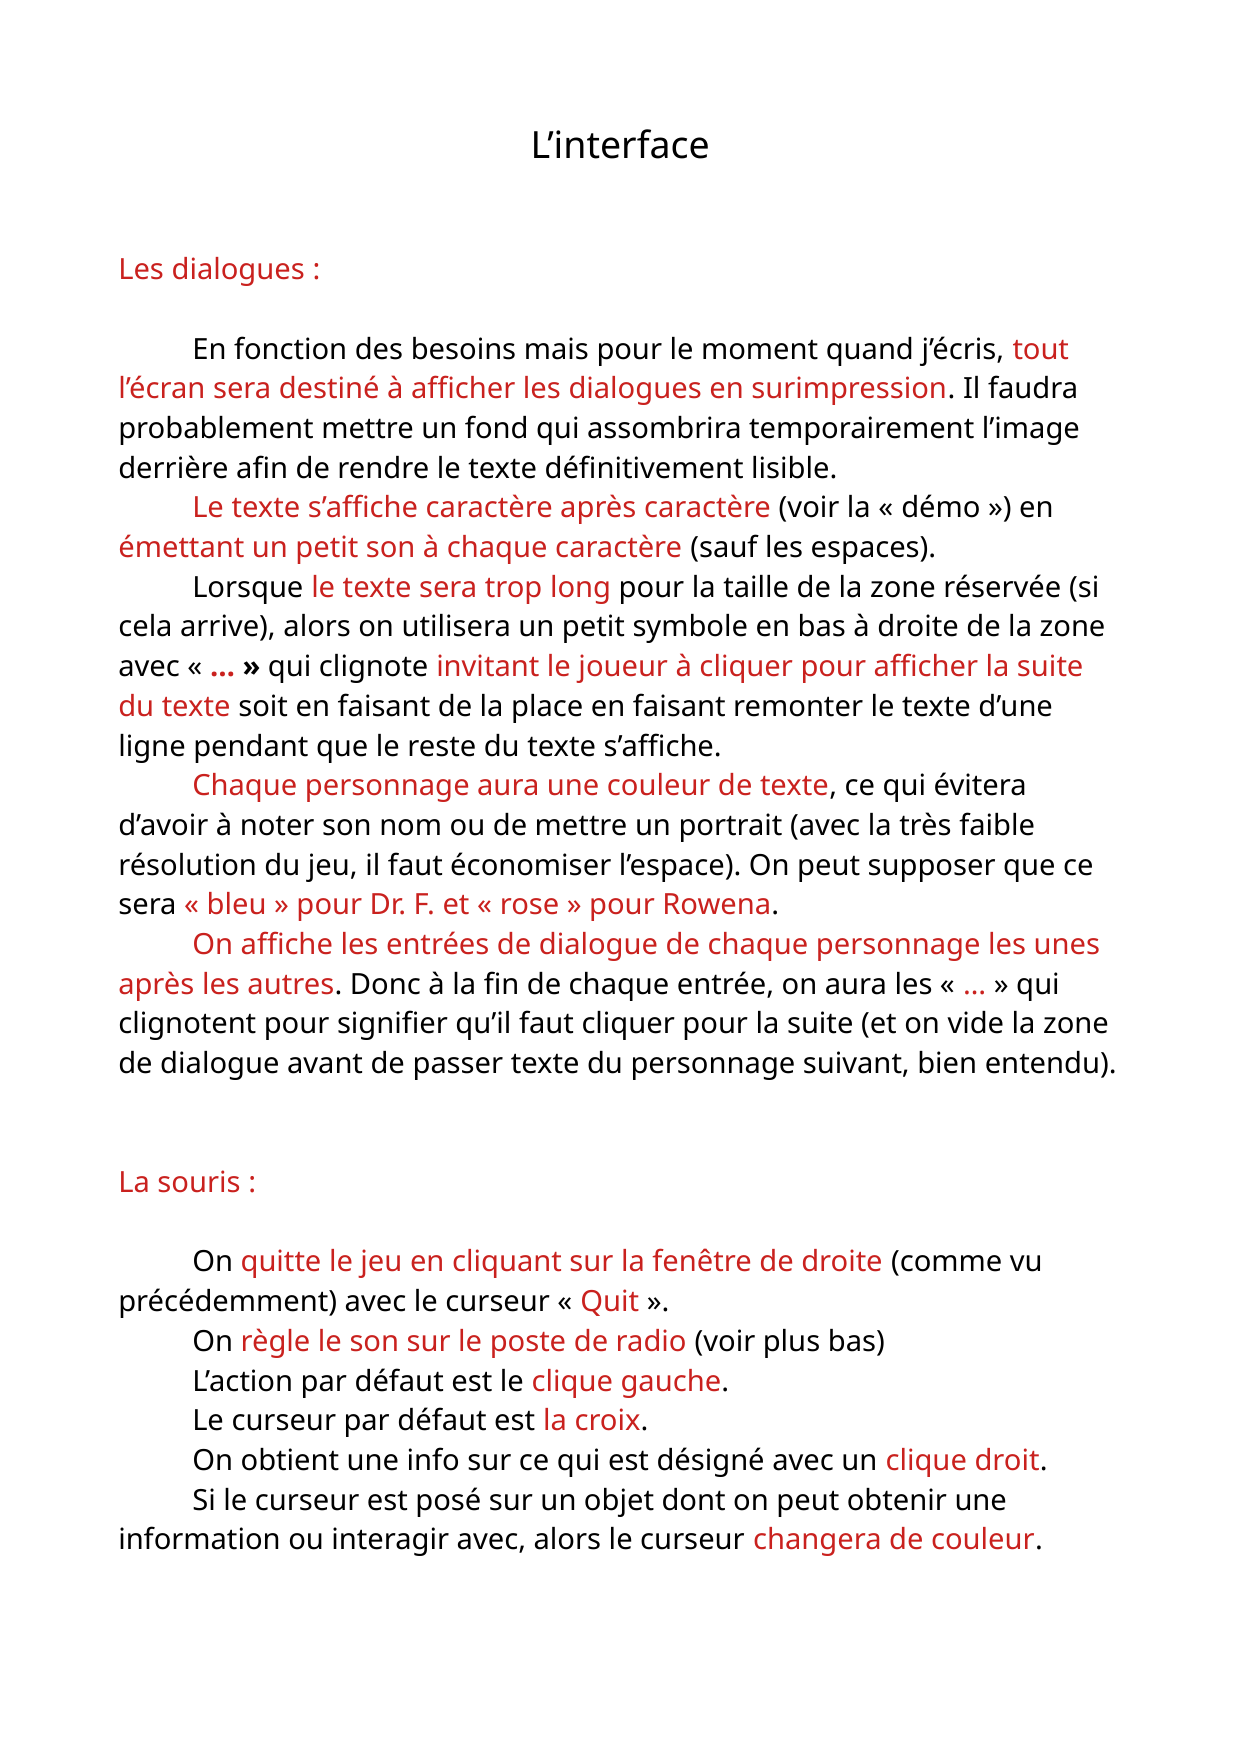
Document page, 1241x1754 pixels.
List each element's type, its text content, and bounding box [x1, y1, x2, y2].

text Les dialogues : [118, 248, 1122, 288]
text On affiche les entrées de dialogue de chaque personnage les unes après les autres. Donc à la fin de chaque entrée, on aura les « … » qui clignotent pour signifier qu’il faut cliquer pour la suite (et on vide la zone de dialogue avant de passer texte du personnage suivant, bien entendu). [118, 923, 1122, 1082]
text Lorsque le texte sera trop long pour la taille de la zone réservée (si cela arrive), alors on utilisera un petit symbole en bas à droite de la zone avec « … » qui clignote invitant le joueur à cliquer pour afficher la suite du texte soit en faisant de la place en faisant remonter le texte d’une ligne pendant que le reste du texte s’affiche. [118, 566, 1122, 764]
text L’interface [118, 118, 1122, 169]
text L’action par défaut est le clique gauche. [118, 1360, 1122, 1399]
text La souris : [118, 1161, 1122, 1201]
text On obtient une info sur ce qui est désigné avec un clique droit. [118, 1439, 1122, 1479]
text En fonction des besoins mais pour le moment quand j’écris, tout l’écran sera destiné à afficher les dialogues en surimpression. Il faudra probablement mettre un fond qui assombrira temporairement l’image derrière afin de rendre le texte définitivement lisible. [118, 328, 1122, 487]
text On quitte le jeu en cliquant sur la fenêtre de droite (comme vu précédemment) avec le curseur « Quit ». [118, 1241, 1122, 1320]
text On règle le son sur le poste de radio (voir plus bas) [118, 1320, 1122, 1360]
text Si le curseur est posé sur un objet dont on peut obtenir une information ou interagir avec, alors le curseur changera de couleur. [118, 1479, 1122, 1558]
text Le curseur par défaut est la croix. [118, 1399, 1122, 1439]
text Chaque personnage aura une couleur de texte, ce qui évitera d’avoir à noter son nom ou de mettre un portrait (avec la très faible résolution du jeu, il faut économiser l’espace). On peut supposer que ce sera « bleu » pour Dr. F. et « rose » pour Rowena. [118, 764, 1122, 923]
text Le texte s’affiche caractère après caractère (voir la « démo ») en émettant un petit son à chaque caractère (sauf les espaces). [118, 487, 1122, 566]
